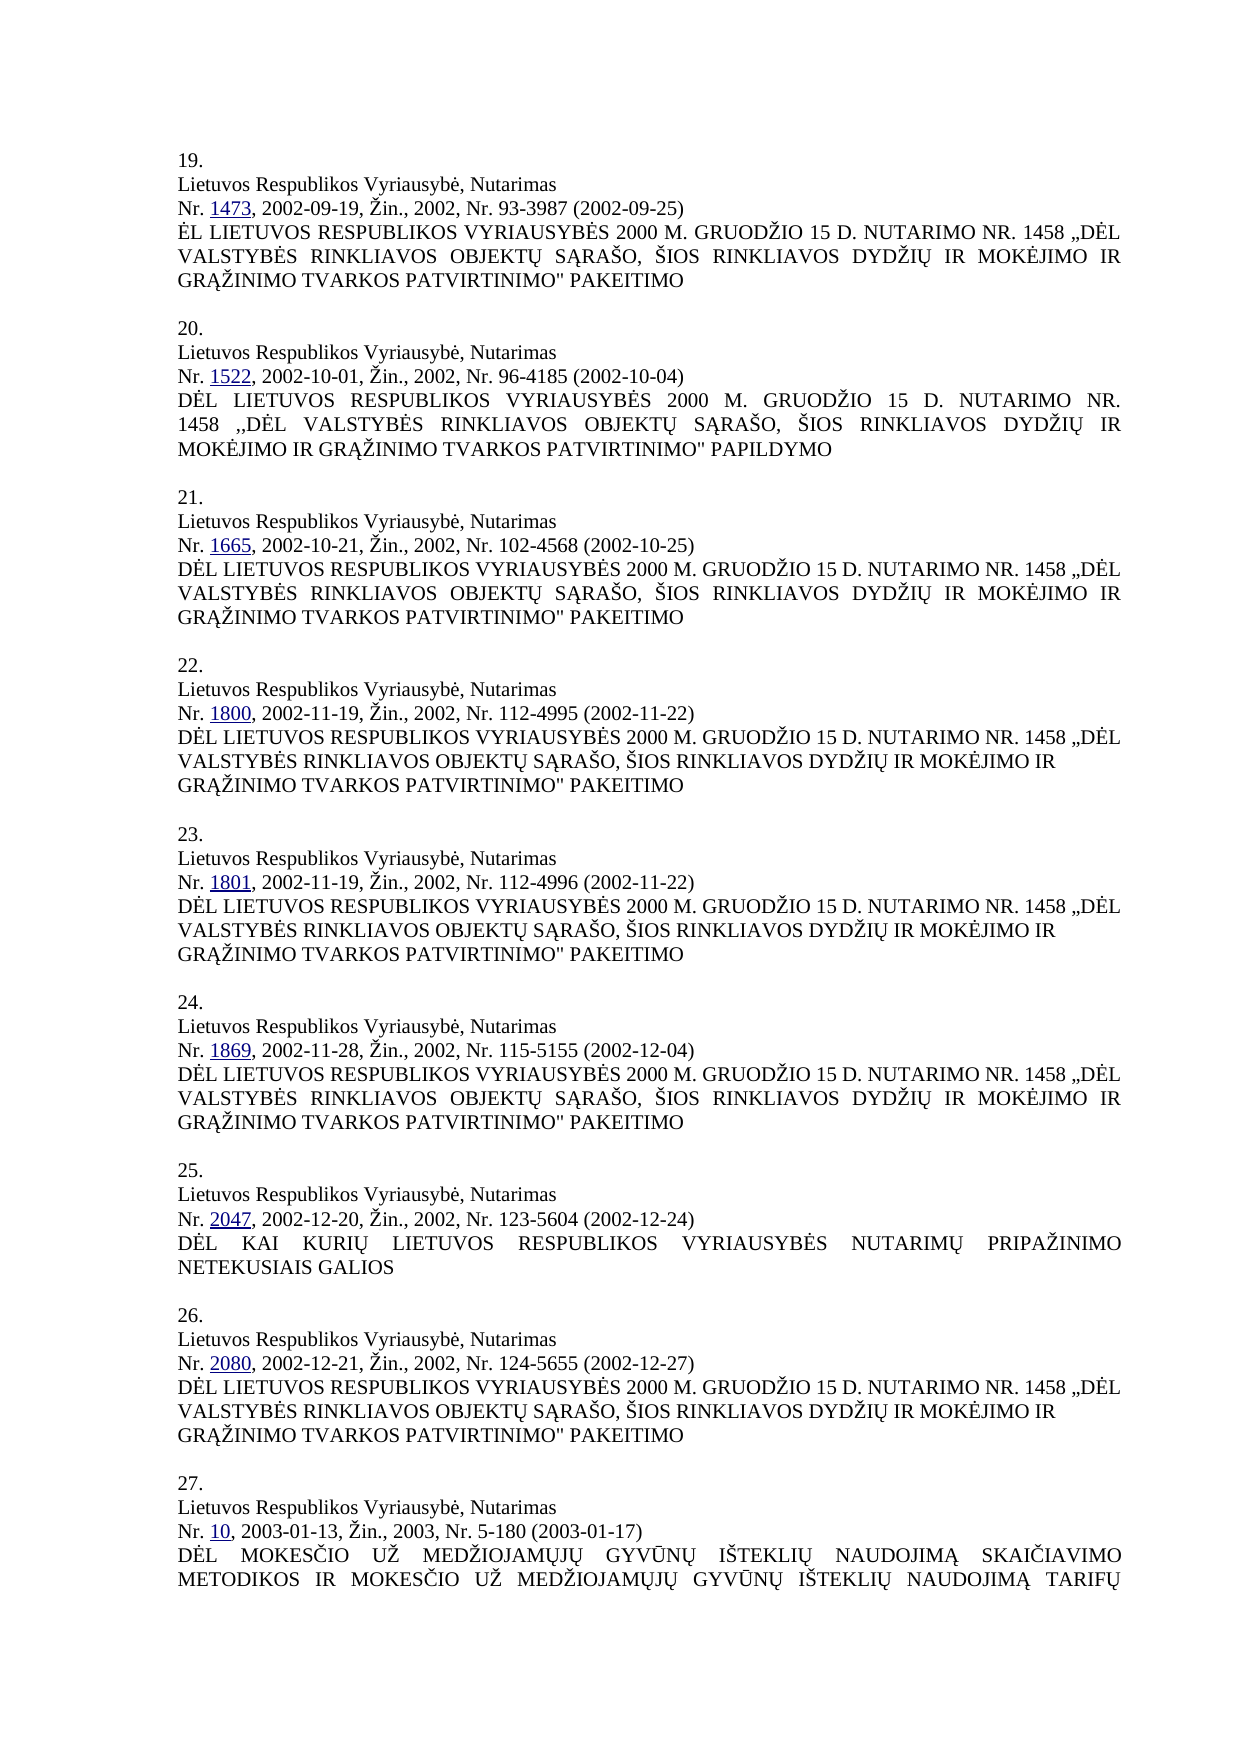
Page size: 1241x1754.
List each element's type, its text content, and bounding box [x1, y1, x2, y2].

text Lietuvos Respublikos Vyriausybė, Nutarimas [177, 677, 1122, 701]
text 22. [177, 653, 1122, 677]
text Lietuvos Respublikos Vyriausybė, Nutarimas [177, 509, 1122, 533]
text Nr. 1801, 2002-11-19, Žin., 2002, Nr. 112-4996 (2002-11-22) [177, 869, 1122, 894]
text DĖL LIETUVOS RESPUBLIKOS VYRIAUSYBĖS 2000 M. GRUODŽIO 15 D. NUTARIMO NR. 1458 „DĖL VALSTYBĖS RINKLIAVOS OBJEKTŲ SĄRAŠO, ŠIOS RINKLIAVOS DYDŽIŲ IR MOKĖJIMO IR GRĄŽINIMO TVARKOS PATVIRTINIMO" PAKEITIMO [177, 725, 1122, 797]
text Lietuvos Respublikos Vyriausybė, Nutarimas [177, 1182, 1122, 1206]
text Nr. 1473, 2002-09-19, Žin., 2002, Nr. 93-3987 (2002-09-25) [177, 196, 1122, 220]
text 24. [177, 990, 1122, 1014]
text Nr. 1665, 2002-10-21, Žin., 2002, Nr. 102-4568 (2002-10-25) [177, 533, 1122, 557]
text DĖL MOKESČIO UŽ MEDŽIOJAMŲJŲ GYVŪNŲ IŠTEKLIŲ NAUDOJIMĄ SKAIČIAVIMO METODIKOS IR MOKESČIO UŽ MEDŽIOJAMŲJŲ GYVŪNŲ IŠTEKLIŲ NAUDOJIMĄ TARIFŲ [177, 1543, 1122, 1591]
text DĖL LIETUVOS RESPUBLIKOS VYRIAUSYBĖS 2000 M. GRUODŽIO 15 D. NUTARIMO NR. 1458 ,,DĖL VALSTYBĖS RINKLIAVOS OBJEKTŲ SĄRAŠO, ŠIOS RINKLIAVOS DYDŽIŲ IR MOKĖJIMO IR GRĄŽINIMO TVARKOS PATVIRTINIMO" PAPILDYMO [177, 388, 1122, 461]
text Nr. 10, 2003-01-13, Žin., 2003, Nr. 5-180 (2003-01-17) [177, 1519, 1122, 1543]
text 26. [177, 1303, 1122, 1327]
text DĖL LIETUVOS RESPUBLIKOS VYRIAUSYBĖS 2000 M. GRUODŽIO 15 D. NUTARIMO NR. 1458 „DĖL VALSTYBĖS RINKLIAVOS OBJEKTŲ SĄRAŠO, ŠIOS RINKLIAVOS DYDŽIŲ IR MOKĖJIMO IR GRĄŽINIMO TVARKOS PATVIRTINIMO" PAKEITIMO [177, 557, 1122, 629]
text 25. [177, 1158, 1122, 1182]
text 27. [177, 1471, 1122, 1495]
text Lietuvos Respublikos Vyriausybė, Nutarimas [177, 846, 1122, 869]
text DĖL KAI KURIŲ LIETUVOS RESPUBLIKOS VYRIAUSYBĖS NUTARIMŲ PRIPAŽINIMO NETEKUSIAIS GALIOS [177, 1231, 1122, 1279]
text 20. [177, 316, 1122, 340]
text 23. [177, 821, 1122, 846]
text Lietuvos Respublikos Vyriausybė, Nutarimas [177, 1327, 1122, 1351]
text 19. [177, 148, 1122, 172]
text Nr. 2047, 2002-12-20, Žin., 2002, Nr. 123-5604 (2002-12-24) [177, 1206, 1122, 1231]
text Nr. 2080, 2002-12-21, Žin., 2002, Nr. 124-5655 (2002-12-27) [177, 1351, 1122, 1375]
text Lietuvos Respublikos Vyriausybė, Nutarimas [177, 1014, 1122, 1038]
text DĖL LIETUVOS RESPUBLIKOS VYRIAUSYBĖS 2000 M. GRUODŽIO 15 D. NUTARIMO NR. 1458 „DĖL VALSTYBĖS RINKLIAVOS OBJEKTŲ SĄRAŠO, ŠIOS RINKLIAVOS DYDŽIŲ IR MOKĖJIMO IR GRĄŽINIMO TVARKOS PATVIRTINIMO" PAKEITIMO [177, 894, 1122, 966]
text Nr. 1522, 2002-10-01, Žin., 2002, Nr. 96-4185 (2002-10-04) [177, 364, 1122, 388]
text 21. [177, 484, 1122, 509]
text Lietuvos Respublikos Vyriausybė, Nutarimas [177, 340, 1122, 364]
text ĖL LIETUVOS RESPUBLIKOS VYRIAUSYBĖS 2000 M. GRUODŽIO 15 D. NUTARIMO NR. 1458 „DĖL VALSTYBĖS RINKLIAVOS OBJEKTŲ SĄRAŠO, ŠIOS RINKLIAVOS DYDŽIŲ IR MOKĖJIMO IR GRĄŽINIMO TVARKOS PATVIRTINIMO" PAKEITIMO [177, 220, 1122, 292]
text Nr. 1869, 2002-11-28, Žin., 2002, Nr. 115-5155 (2002-12-04) [177, 1038, 1122, 1062]
text DĖL LIETUVOS RESPUBLIKOS VYRIAUSYBĖS 2000 M. GRUODŽIO 15 D. NUTARIMO NR. 1458 „DĖL VALSTYBĖS RINKLIAVOS OBJEKTŲ SĄRAŠO, ŠIOS RINKLIAVOS DYDŽIŲ IR MOKĖJIMO IR GRĄŽINIMO TVARKOS PATVIRTINIMO" PAKEITIMO [177, 1375, 1122, 1447]
text Lietuvos Respublikos Vyriausybė, Nutarimas [177, 172, 1122, 196]
text Nr. 1800, 2002-11-19, Žin., 2002, Nr. 112-4995 (2002-11-22) [177, 701, 1122, 725]
text DĖL LIETUVOS RESPUBLIKOS VYRIAUSYBĖS 2000 M. GRUODŽIO 15 D. NUTARIMO NR. 1458 „DĖL VALSTYBĖS RINKLIAVOS OBJEKTŲ SĄRAŠO, ŠIOS RINKLIAVOS DYDŽIŲ IR MOKĖJIMO IR GRĄŽINIMO TVARKOS PATVIRTINIMO" PAKEITIMO [177, 1062, 1122, 1134]
text Lietuvos Respublikos Vyriausybė, Nutarimas [177, 1495, 1122, 1519]
